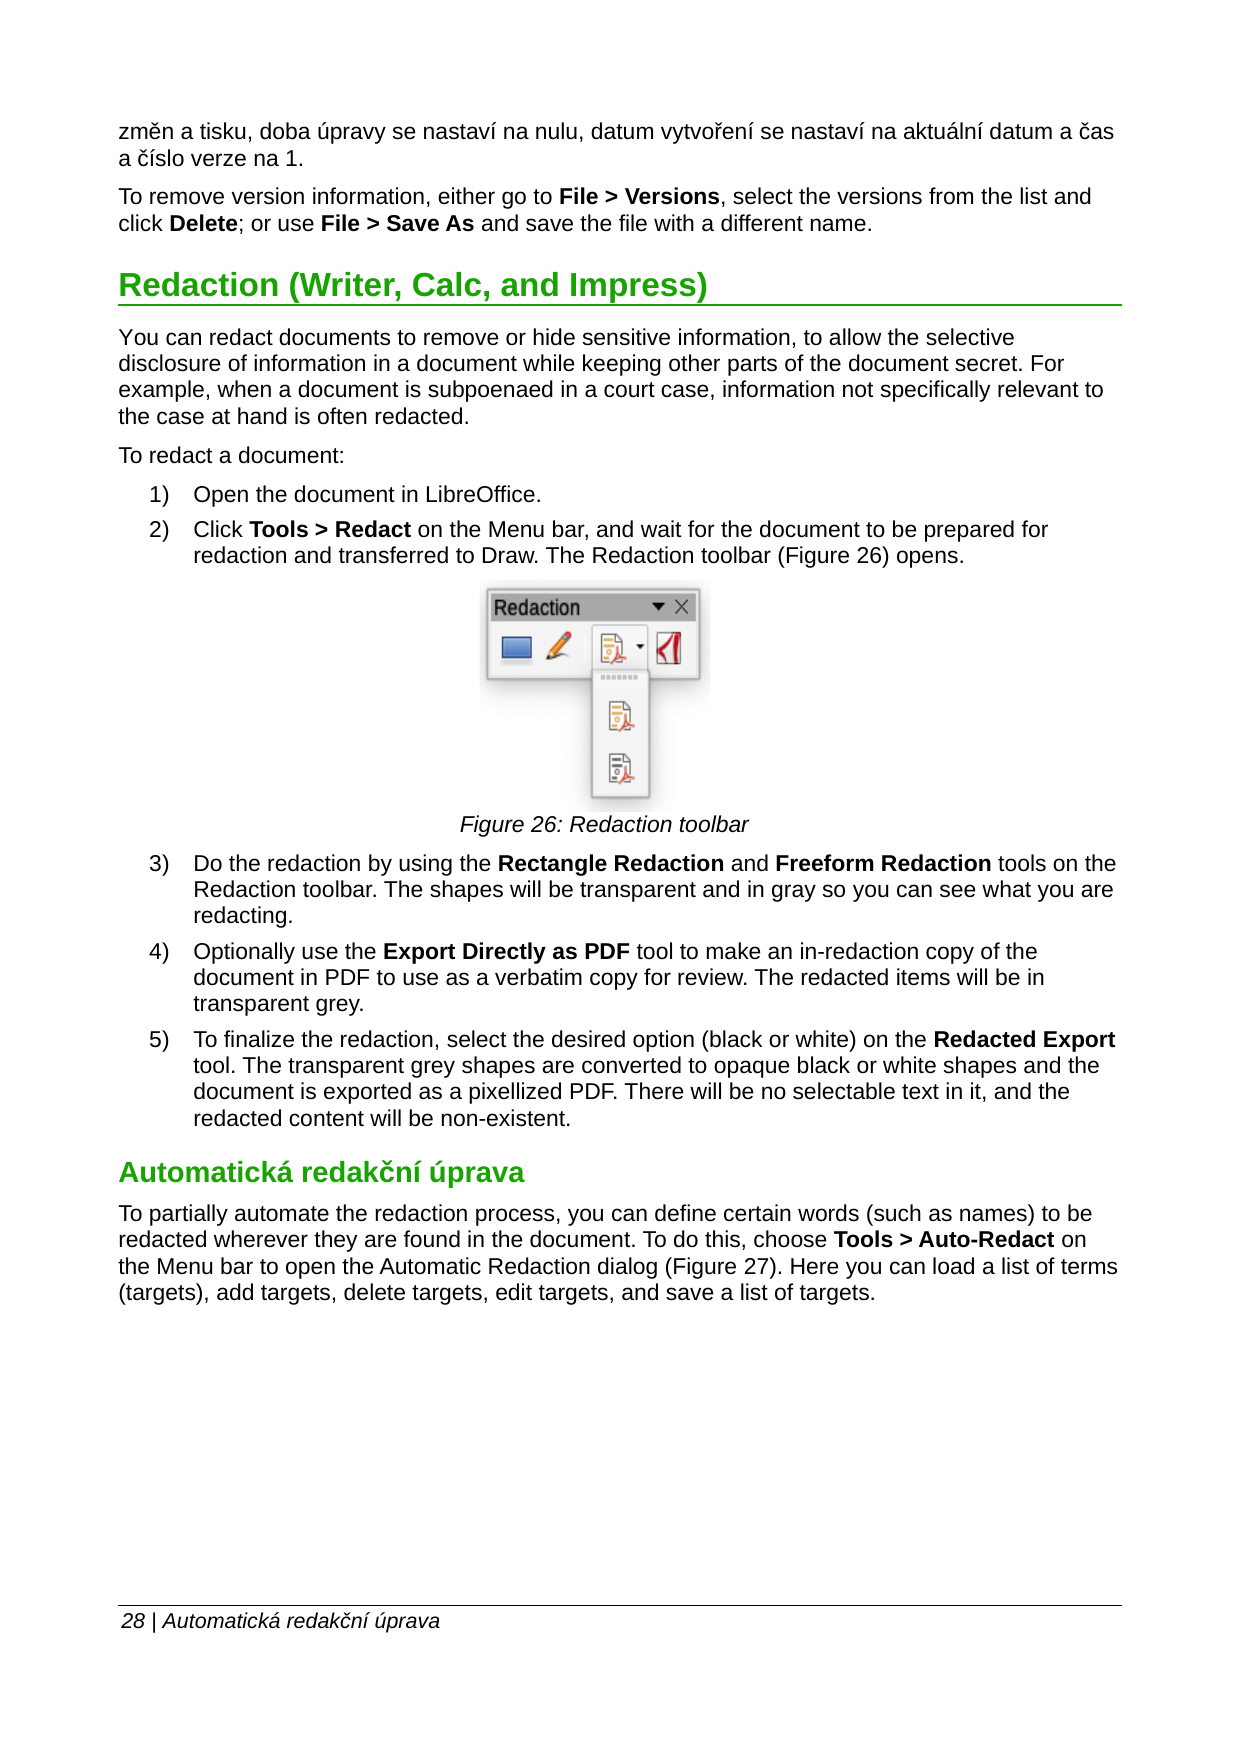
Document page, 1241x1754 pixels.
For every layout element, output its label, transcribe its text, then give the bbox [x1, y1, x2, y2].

list Do the redaction by using the Rectangle Redaction and Freeform Redaction tools on the Redaction toolbar. The shapes will be transparent and in gray so you can see what you are redacting. [169, 850, 1122, 929]
text To redact a document: [118, 442, 1122, 468]
picture [479, 580, 711, 812]
subtitle Redaction (Writer, Calc, and Impress) [118, 266, 1122, 304]
text To remove version information, either go to File > Versions, select the versions from the list and click Delete; or use File > Save As and save the file with a different name. [118, 183, 1122, 236]
list To finalize the redaction, select the desired option (black or white) on the Redacted Export tool. The transparent grey shapes are converted to opaque black or white shapes and the document is exported as a pixellized PDF. There will be no selectable text in it, and the redacted content will be non-existent. [169, 1026, 1122, 1131]
list Open the document in LibreOffice. [169, 481, 1122, 507]
list Click Tools > Redact on the Menu bar, and wait for the document to be prepared for redaction and transferred to Draw. The Redaction toolbar (Figure 26) opens. [169, 516, 1122, 568]
text změn a tisku, doba úpravy se nastaví na nulu, datum vytvoření se nastaví na aktuální datum a čas a číslo verze na 1. [118, 118, 1122, 171]
text Figure 26: Redaction toolbar [459, 812, 781, 838]
text You can redact documents to remove or hide sensitive information, to allow the selective disclosure of information in a document while keeping other parts of the document secret. For example, when a document is subpoenaed in a court case, information not specifically relevant to the case at hand is often redacted. [118, 324, 1122, 429]
list Optionally use the Export Directly as PDF tool to make an in-redaction copy of the document in PDF to use as a verbatim copy for review. The redacted items will be in transparent grey. [169, 938, 1122, 1017]
text To partially automate the redaction process, you can define certain words (such as names) to be redacted wherever they are found in the document. To do this, choose Tools > Auto-Redact on the Menu bar to open the Automatic Redaction dialog (Figure 27). Here you can load a list of terms (targets), add targets, delete targets, edit targets, and save a list of targets. [118, 1200, 1122, 1305]
subtitle Automatická redakční úprava [118, 1154, 1122, 1188]
